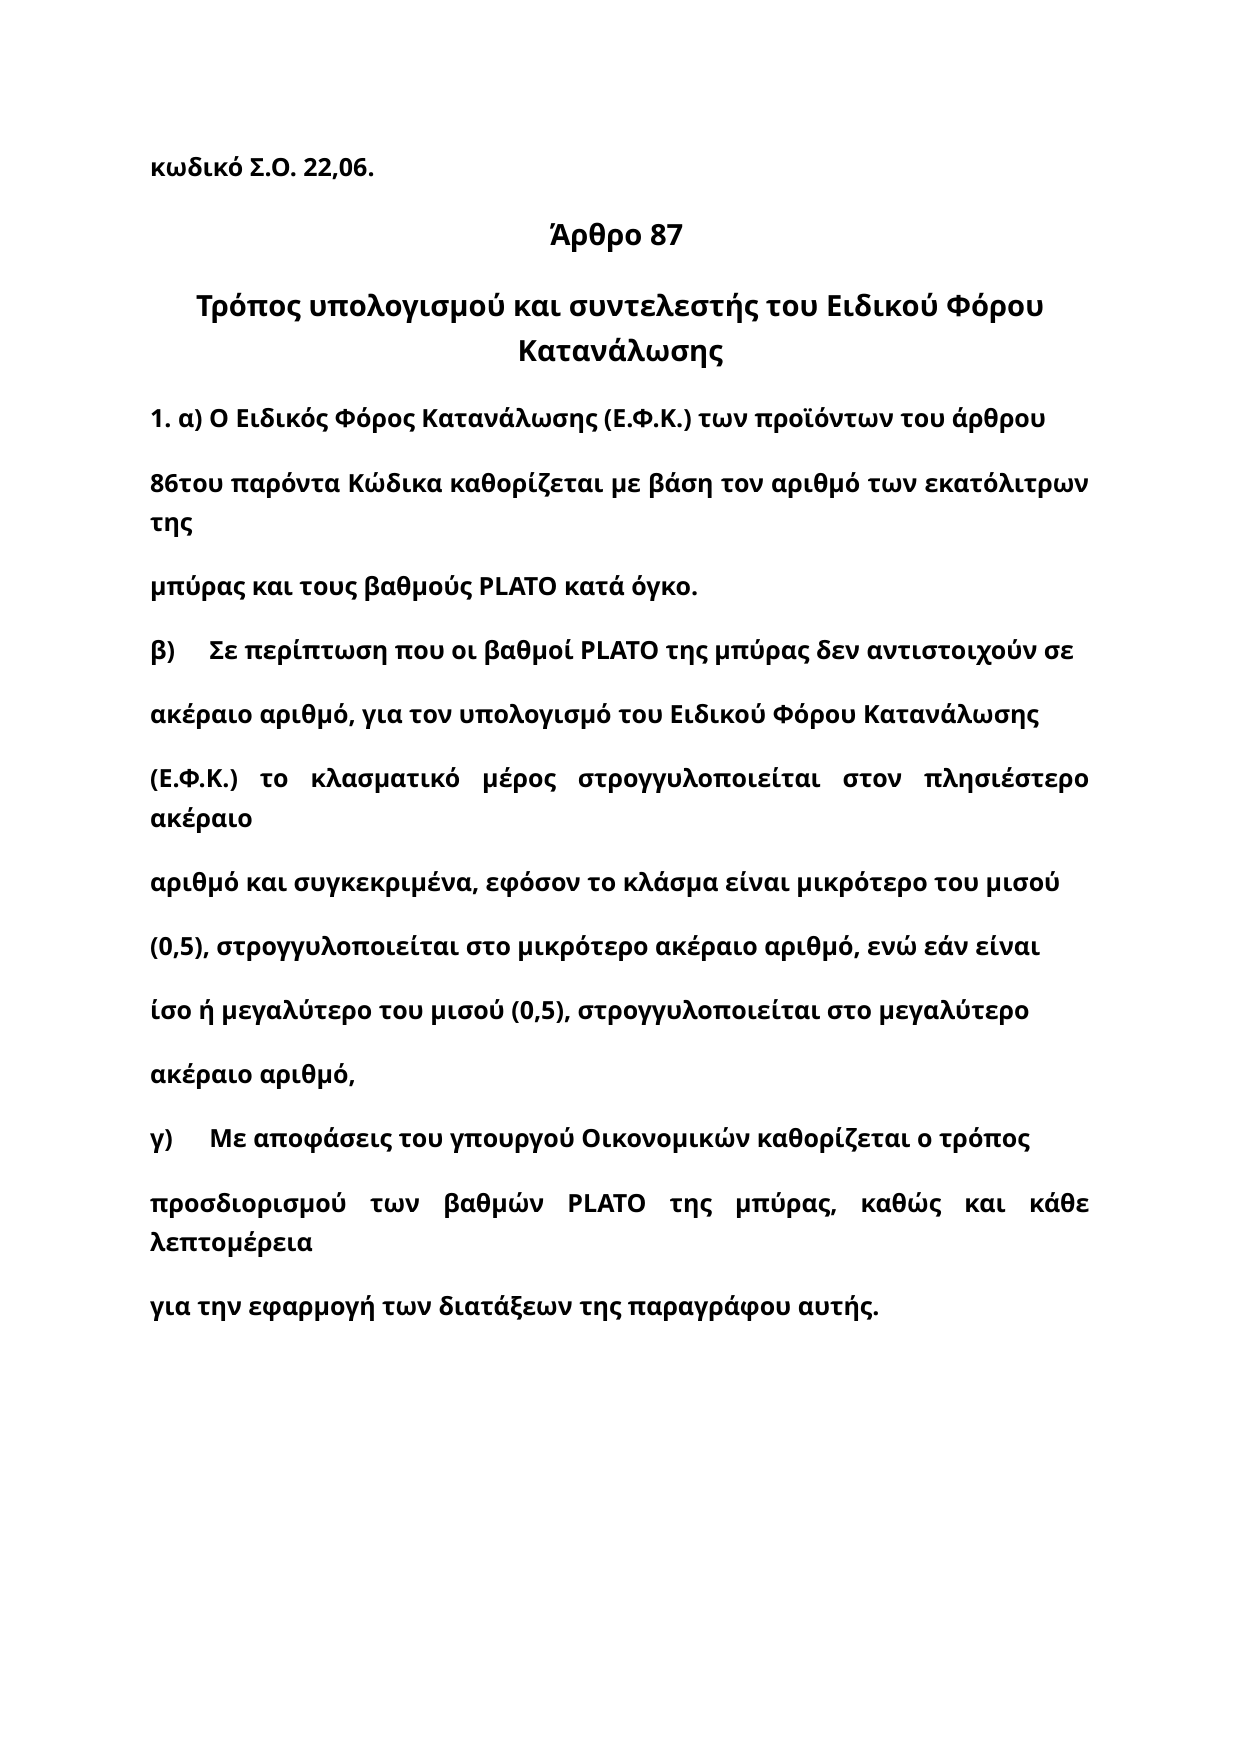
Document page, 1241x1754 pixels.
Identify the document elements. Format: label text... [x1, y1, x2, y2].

text για την εφαρμογή των διατάξεων της παραγράφου αυτής. [150, 1288, 1090, 1323]
text μπύρας και τους βαθμούς ΡLΑΤΟ κατά όγκο. [150, 568, 1090, 603]
text (Ε.Φ.Κ.) το κλασματικό μέρος στρογγυλοποιείται στον πλησιέστερο ακέραιο [150, 761, 1090, 834]
text 1. α) Ο Ειδικός Φόρος Κατανάλωσης (Ε.Φ.Κ.) των προϊόντων του άρθρου [150, 401, 1090, 435]
subtitle Άρθρο 87 [150, 214, 1090, 254]
text ακέραιο αριθμό, για τον υπολογισμό του Ειδικού Φόρου Κατανάλωσης [150, 697, 1090, 731]
text (0,5), στρογγυλοποιείται στο μικρότερο ακέραιο αριθμό, ενώ εάν είναι [150, 928, 1090, 963]
text ακέραιο αριθμό, [150, 1057, 1090, 1091]
text αριθμό και συγκεκριμένα, εφόσον το κλάσμα είναι μικρότερο του μισού [150, 864, 1090, 898]
subtitle Τρόπος υπολογισμού και συντελεστής του Ειδικού Φόρου Κατανάλωσης [150, 285, 1090, 370]
list γ) Με αποφάσεις του γπουργού Οικονομικών καθορίζεται ο τρόπος [150, 1121, 1090, 1155]
text κωδικό Σ.Ο. 22,06. [150, 150, 1090, 184]
text προσδιορισμού των βαθμών ΡLΑΤΟ της μπύρας, καθώς και κάθε λεπτομέρεια [150, 1185, 1090, 1258]
text ίσο ή μεγαλύτερο του μισού (0,5), στρογγυλοποιείται στο μεγαλύτερο [150, 993, 1090, 1027]
list β) Σε περίπτωση που οι βαθμοί ΡLΑΤΟ της μπύρας δεν αντιστοιχούν σε [150, 633, 1090, 667]
text 86του παρόντα Κώδικα καθορίζεται με βάση τον αριθμό των εκατόλιτρων της [150, 465, 1090, 538]
